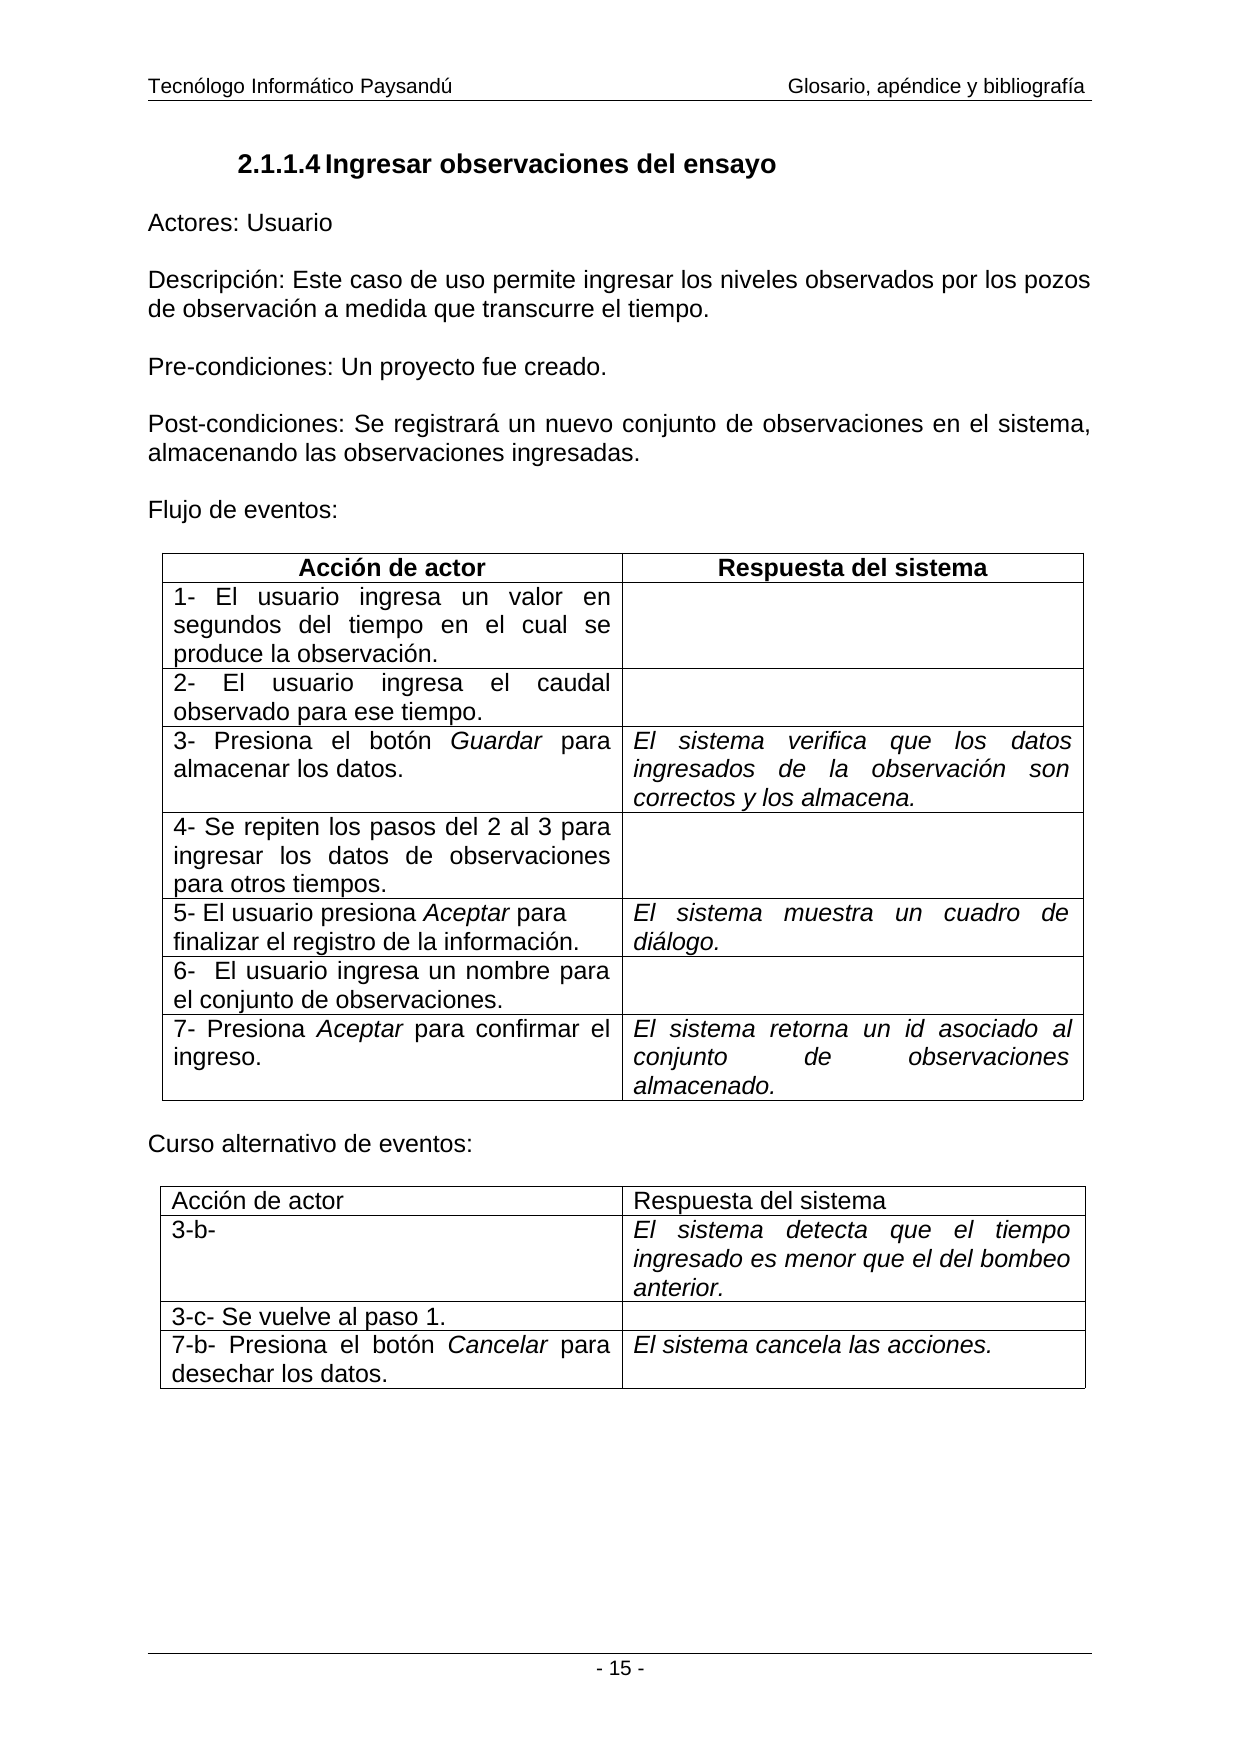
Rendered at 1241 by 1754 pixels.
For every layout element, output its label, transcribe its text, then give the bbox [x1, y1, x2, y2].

table_cell 1- El usuario ingresa un valor en segundos del tiempo en el cual se produce la observación. [163, 583, 622, 668]
table_cell [623, 957, 1083, 1013]
table_cell 6- El usuario ingresa un nombre para el conjunto de observaciones. [163, 957, 622, 1013]
table_cell El sistema cancela las acciones. [623, 1331, 1085, 1388]
table_cell 7-b- Presiona el botón Cancelar para desechar los datos. [161, 1331, 622, 1388]
text Flujo de eventos: [148, 495, 1092, 524]
text Curso alternativo de eventos: [148, 1129, 1092, 1157]
table_cell 7- Presiona Aceptar para confirmar el ingreso. [163, 1015, 622, 1100]
table_cell 4- Se repiten los pasos del 2 al 3 para ingresar los datos de observaciones para otros tiempos. [163, 813, 622, 898]
table_header Acción de actor [161, 1187, 622, 1215]
table_cell 2- El usuario ingresa el caudal observado para ese tiempo. [163, 669, 622, 726]
text Pre-condiciones: Un proyecto fue creado. [148, 351, 1092, 380]
table_header Respuesta del sistema [623, 1187, 1085, 1215]
table_cell El sistema detecta que el tiempo ingresado es menor que el del bombeo anterior. [623, 1216, 1085, 1301]
subtitle Ingresar observaciones del ensayo [237, 148, 1092, 179]
table_cell [623, 813, 1083, 898]
text Actores: Usuario [148, 208, 1092, 236]
table_cell [623, 669, 1083, 726]
table_cell 5- El usuario presiona Aceptar para finalizar el registro de la información. [163, 899, 622, 956]
table_cell 3-b- [161, 1216, 622, 1301]
table_cell 3-c- Se vuelve al paso 1. [161, 1302, 622, 1330]
table_cell 3- Presiona el botón Guardar para almacenar los datos. [163, 727, 622, 812]
table_cell El sistema verifica que los datos ingresados de la observación son correctos y los almacena. [623, 727, 1083, 812]
table_cell [623, 1302, 1085, 1330]
table_header Respuesta del sistema [623, 554, 1083, 582]
text Post-condiciones: Se registrará un nuevo conjunto de observaciones en el sistema, almacenando las observaciones ingresadas. [148, 409, 1092, 466]
text Descripción: Este caso de uso permite ingresar los niveles observados por los pozos de observación a medida que transcurre el tiempo. [148, 265, 1092, 323]
table_cell [623, 583, 1083, 668]
table_cell El sistema muestra un cuadro de diálogo. [623, 899, 1083, 956]
table_header Acción de actor [163, 554, 622, 582]
table_cell El sistema retorna un id asociado al conjunto de observaciones almacenado. [623, 1015, 1083, 1100]
